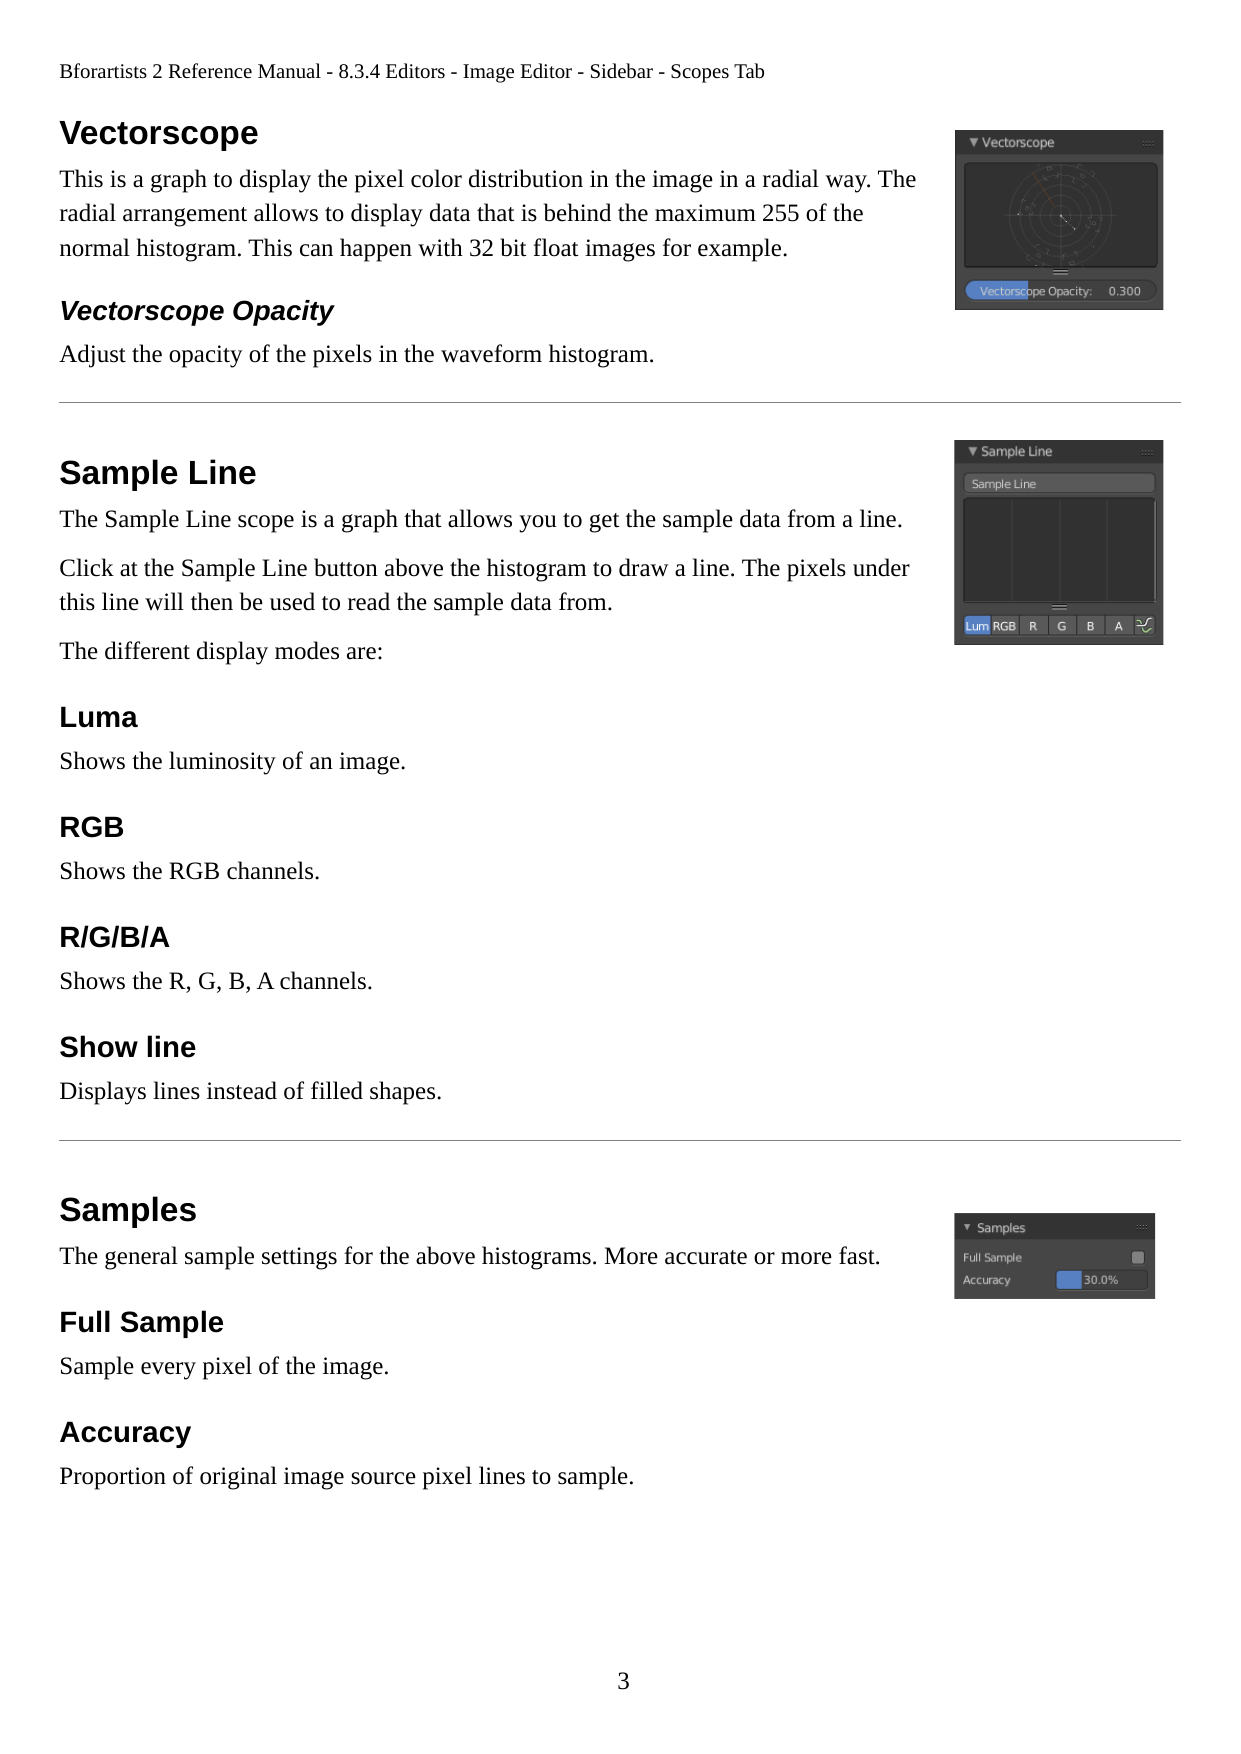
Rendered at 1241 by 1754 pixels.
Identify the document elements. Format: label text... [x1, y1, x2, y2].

picture [954, 440, 1164, 645]
text Sample every pixel of the image. [59, 1351, 1181, 1380]
text This is a graph to display the pixel color distribution in the image in a radial way. The radial arrangement allows to display data that is behind the maximum 255 of the normal histogram. This can happen with 32 bit float images for example. [59, 164, 955, 261]
text Displays lines instead of filled shapes. [59, 1076, 1181, 1105]
text Adjust the opacity of the pixels in the waveform histogram. [59, 339, 1181, 367]
text Shows the RGB channels. [59, 856, 1181, 885]
subtitle Accuracy [59, 1415, 1181, 1448]
text Shows the R, G, B, A channels. [59, 966, 1181, 995]
text Shows the luminosity of an image. [59, 746, 1181, 775]
subtitle RGB [59, 810, 1181, 844]
subtitle Vectorscope [59, 113, 1181, 151]
text The general sample settings for the above histograms. More accurate or more fast. [59, 1241, 954, 1270]
subtitle Full Sample [59, 1305, 1181, 1339]
subtitle [1164, 453, 1181, 491]
text The Sample Line scope is a graph that allows you to get the sample data from a line. [59, 504, 954, 533]
subtitle Luma [59, 700, 1181, 734]
subtitle Vectorscope Opacity [59, 294, 1181, 326]
text Click at the Sample Line button above the histogram to draw a line. The pixels under this line will then be used to read the sample data from. [59, 553, 954, 616]
subtitle Samples [59, 1190, 1181, 1229]
picture [954, 1213, 1156, 1299]
text The different display modes are: [59, 636, 1181, 665]
subtitle R/G/B/A [59, 920, 1181, 954]
subtitle Sample Line [59, 453, 954, 491]
text Proportion of original image source pixel lines to sample. [59, 1461, 1181, 1490]
subtitle Show line [59, 1030, 1181, 1063]
picture [955, 130, 1164, 310]
